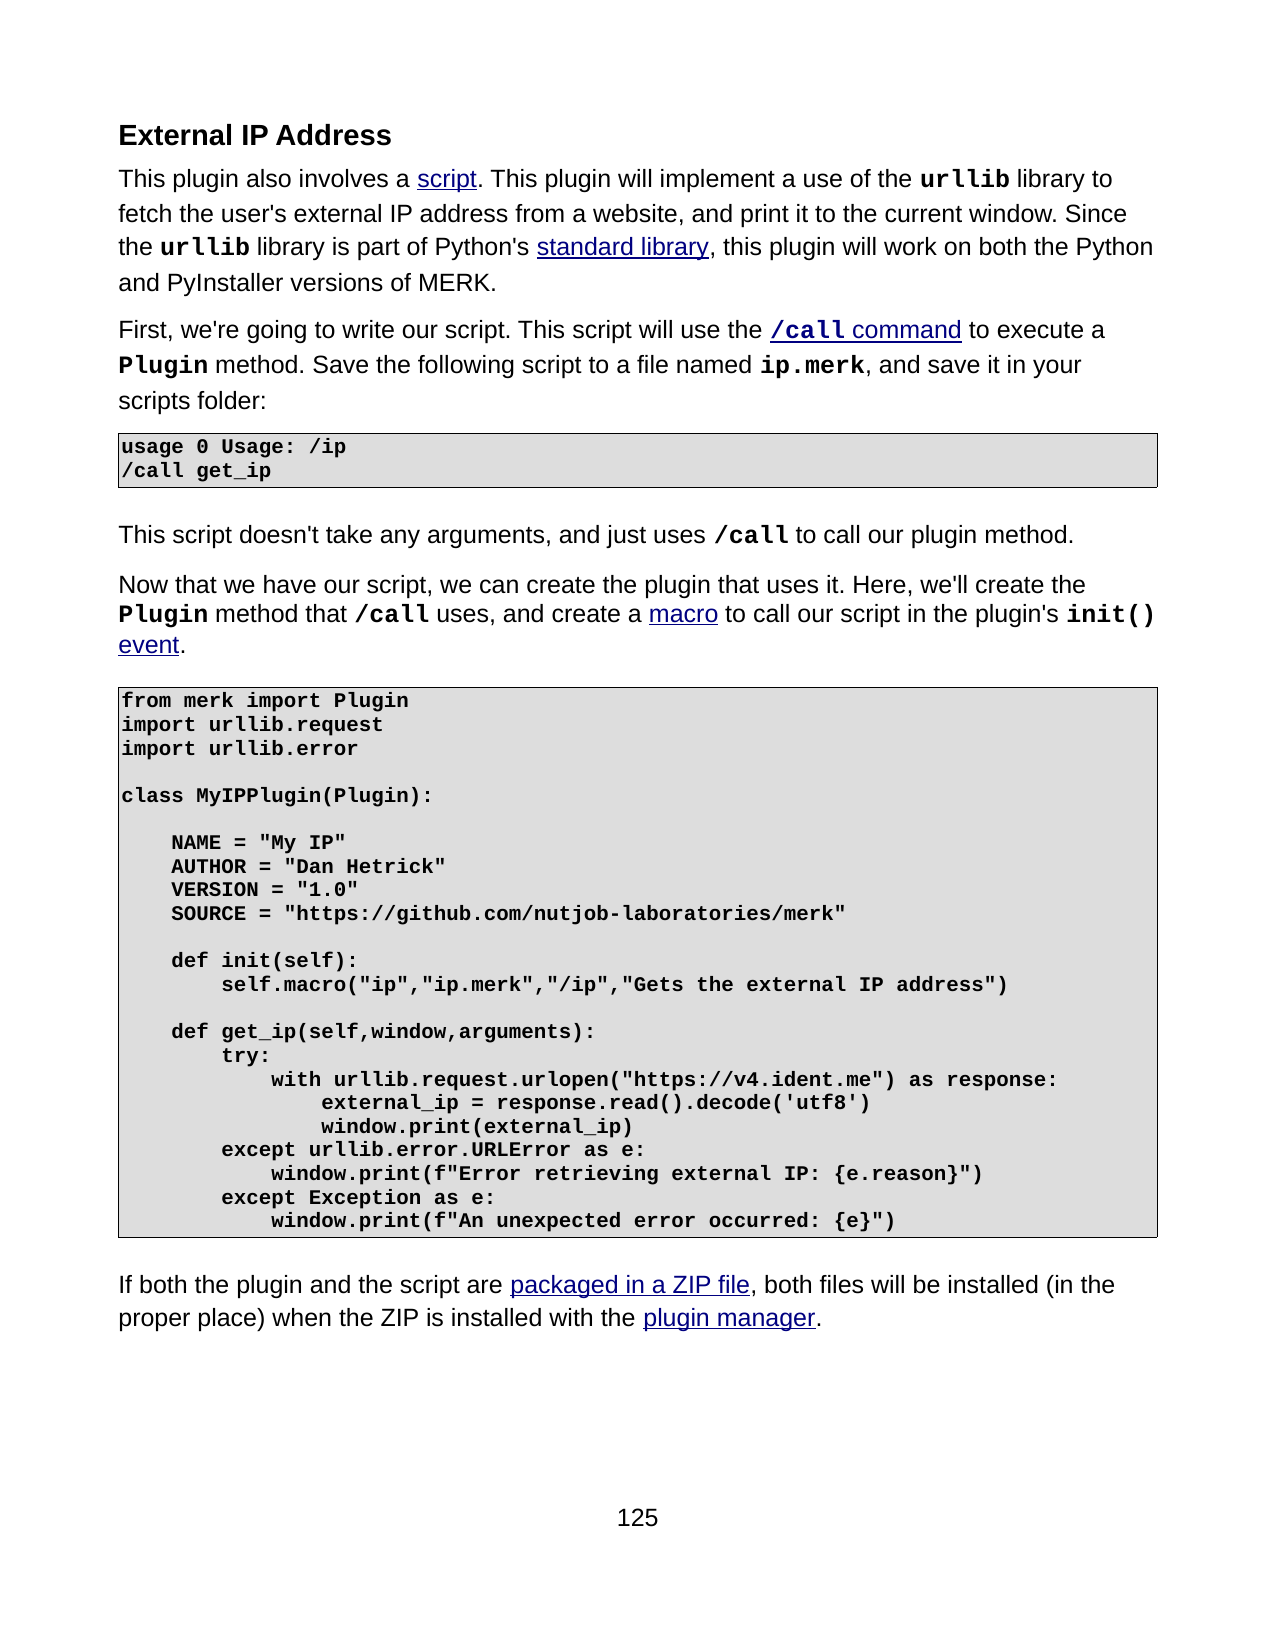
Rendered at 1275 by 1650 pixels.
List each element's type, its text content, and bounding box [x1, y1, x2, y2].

text First, we're going to write our script. This script will use the /call command to execute a Plugin method. Save the following script to a file named ip.merk, and save it in your scripts folder: [118, 315, 1157, 414]
text Now that we have our script, we can create the plugin that uses it. Here, we'll create the Plugin method that /call uses, and create a macro to call our script in the plugin's init() event. [118, 570, 1157, 658]
table_header from merk import Plugin import urllib.request import urllib.error class MyIPPlugin(Plugin): NAME = "My IP" AUTHOR = "Dan Hetrick" VERSION = "1.0" SOURCE = "https://github.com/nutjob-laboratories/merk" def init(self): self.macro("ip","ip.merk","/ip","Gets the external IP address") def get_ip(self,window,arguments): try: with urllib.request.urlopen("https://v4.ident.me") as response: external_ip = response.read().decode('utf8') window.print(external_ip) except urllib.error.URLError as e: window.print(f"Error retrieving external IP: {e.reason}") except Exception as e: window.print(f"An unexpected error occurred: {e}") [119, 688, 1157, 1237]
text If both the plugin and the script are packaged in a ZIP file, both files will be installed (in the proper place) when the ZIP is installed with the plugin manager. [118, 1238, 1157, 1332]
text This script doesn't take any arguments, and just uses /call to call our plugin method. [118, 488, 1157, 551]
subtitle External IP Address [118, 118, 1157, 152]
text This plugin also involves a script. This plugin will implement a use of the urllib library to fetch the user's external IP address from a website, and print it to the current window. Since the urllib library is part of Python's standard library, this plugin will work on both the Python and PyInstaller versions of MERK. [118, 164, 1157, 296]
table_header usage 0 Usage: /ip /call get_ip [119, 434, 1157, 487]
